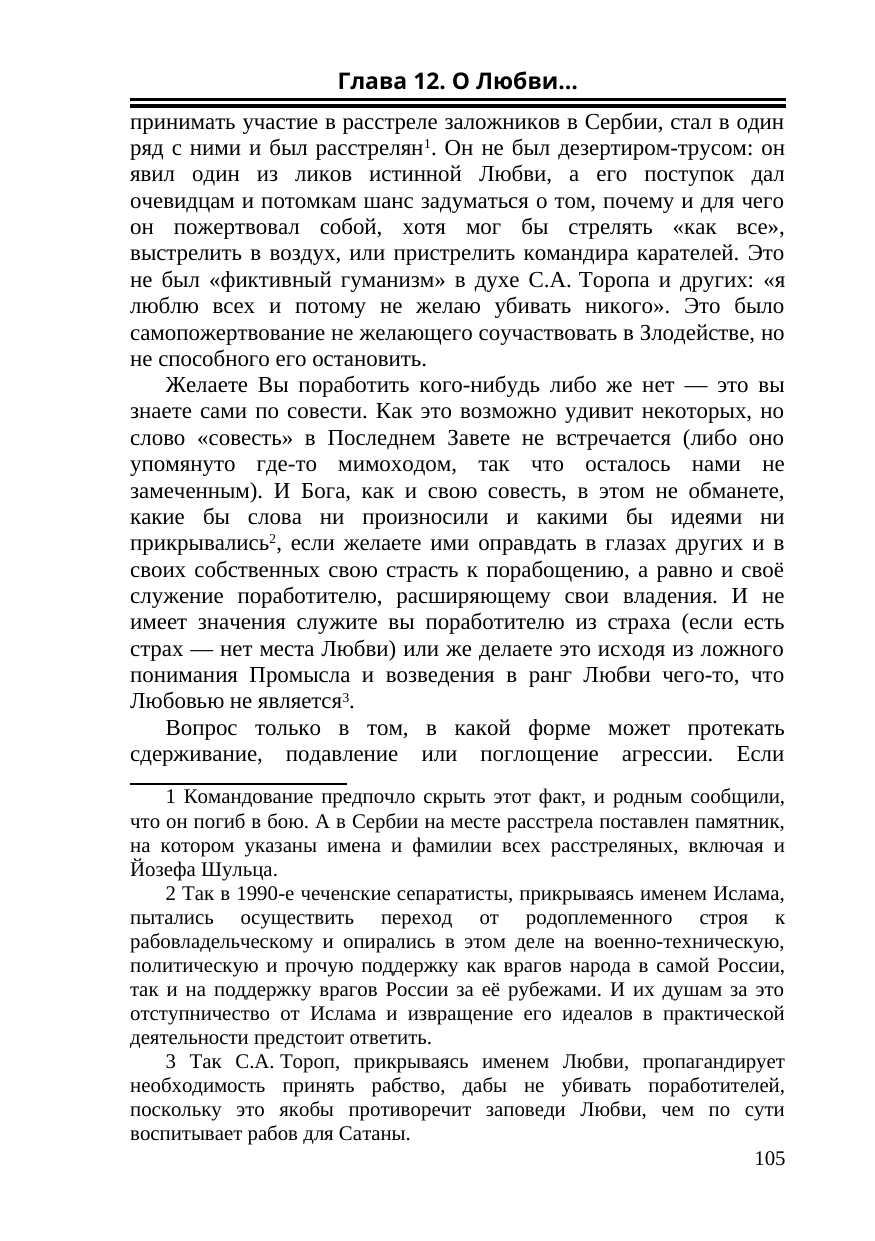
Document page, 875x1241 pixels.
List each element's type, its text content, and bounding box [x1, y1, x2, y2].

text принимать участие в расстреле заложников в Сербии, стал в один ряд с ними и был расстрелян. Он не был дезертиром-трусом: он явил один из ликов истинной Любви, а его поступок дал очевидцам и потомкам шанс задуматься о том, почему и для чего он пожертвовал собой, хотя мог бы стрелять «как все», выстрелить в воздух, или пристрелить командира карателей. Это не был «фиктивный гуманизм» в духе С.А. Торопа и других: «я люблю всех и потому не желаю убивать никого». Это было самопожертвование не желающего соучаствовать в Злодействе, но не способного его остановить. [130, 108, 786, 371]
text Так С.А. Тороп, прикрываясь именем Любви, пропагандирует необходимость принять рабство, дабы не убивать поработителей, поскольку это якобы противоречит заповеди Любви, чем по сути воспитывает рабов для Сатаны. [130, 1049, 786, 1145]
text Желаете Вы поработить кого-нибудь либо же нет — это вы знаете сами по совести. Как это возможно удивит некоторых, но слово «совесть» в Последнем Завете не встречается (либо оно упомянуто где-то мимоходом, так что осталось нами не замеченным). И Бога, как и свою совесть, в этом не обманете, какие бы слова ни произносили и какими бы идеями ни прикрывались, если желаете ими оправдать в глазах других и в своих собственных свою страсть к порабощению, а равно и своё служение поработителю, расширяющему свои владения. И не имеет значения служите вы поработителю из страха (если есть страх — нет места Любви) или же делаете это исходя из ложного понимания Промысла и возведения в ранг Любви чего-то, что Любовью не является. [130, 371, 786, 714]
text Вопрос только в том, в какой форме может протекать сдерживание, подавление или поглощение агрессии. Если [130, 714, 786, 767]
text Так в 1990‑е чеченские сепаратисты, прикрываясь именем Ислама, пытались осуществить переход от родоплеменного строя к рабовладельческому и опирались в этом деле на военно-техническую, политическую и прочую поддержку как врагов народа в самой России, так и на поддержку врагов России за её рубежами. И их душам за это отступничество от Ислама и извращение его идеалов в практической деятельности предстоит ответить. [130, 881, 786, 1049]
text Командование предпочло скрыть этот факт, и родным сообщили, что он погиб в бою. А в Сербии на месте расстрела поставлен памятник, на котором указаны имена и фамилии всех расстреляных, включая и Йозефа Шульца. [130, 784, 786, 881]
